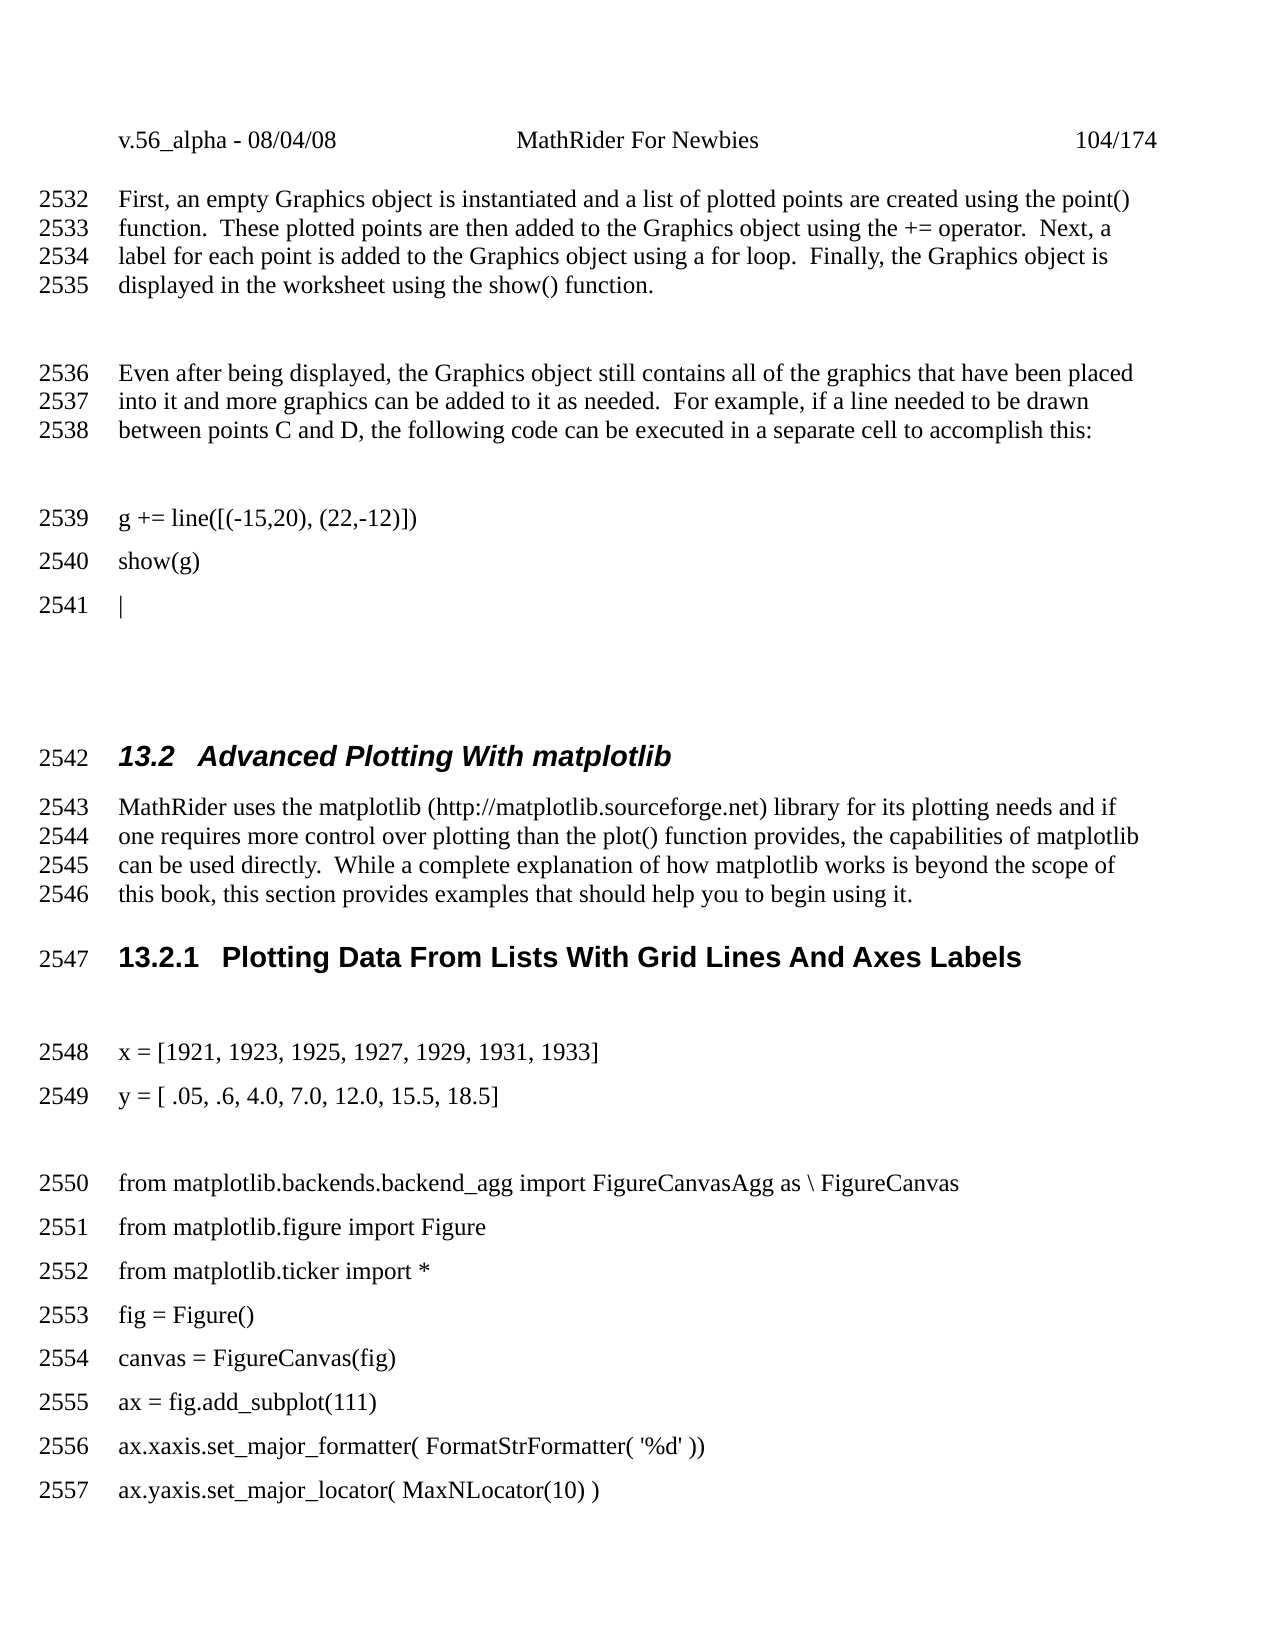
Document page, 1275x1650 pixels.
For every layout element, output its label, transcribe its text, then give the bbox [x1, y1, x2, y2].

text from matplotlib.backends.backend_agg import FigureCanvasAgg as \ FigureCanvas [118, 1168, 1157, 1197]
text First, an empty Graphics object is instantiated and a list of plotted points are created using the point() function. These plotted points are then added to the Graphics object using the += operator. Next, a label for each point is added to the Graphics object using a for loop. Finally, the Graphics object is displayed in the worksheet using the show() function. [118, 184, 1157, 299]
text | [118, 590, 1157, 619]
subtitle Plotting Data From Lists With Grid Lines And Axes Labels [118, 940, 1157, 973]
text ax.yaxis.set_major_locator( MaxNLocator(10) ) [118, 1475, 1157, 1503]
text ax = fig.add_subplot(111) [118, 1387, 1157, 1416]
text x = [1921, 1923, 1925, 1927, 1929, 1931, 1933] [118, 1037, 1157, 1066]
text canvas = FigureCanvas(fig) [118, 1343, 1157, 1372]
text y = [ .05, .6, 4.0, 7.0, 12.0, 15.5, 18.5] [118, 1081, 1157, 1110]
text from matplotlib.ticker import * [118, 1256, 1157, 1285]
text ax.xaxis.set_major_formatter( FormatStrFormatter( '%d' )) [118, 1431, 1157, 1460]
text fig = Figure() [118, 1300, 1157, 1328]
text from matplotlib.figure import Figure [118, 1212, 1157, 1241]
text MathRider uses the matplotlib (http://matplotlib.sourceforge.net) library for its plotting needs and if one requires more control over plotting than the plot() function provides, the capabilities of matplotlib can be used directly. While a complete explanation of how matplotlib works is beyond the scope of this book, this section provides examples that should help you to begin using it. [118, 792, 1157, 907]
text g += line([(-15,20), (22,-12)]) [118, 503, 1157, 531]
text show(g) [118, 546, 1157, 575]
text Even after being displayed, the Graphics object still contains all of the graphics that have been placed into it and more graphics can be added to it as needed. For example, if a line needed to be drawn between points C and D, the following code can be executed in a separate cell to accomplish this: [118, 358, 1157, 444]
subtitle Advanced Plotting With matplotlib [118, 739, 1157, 772]
